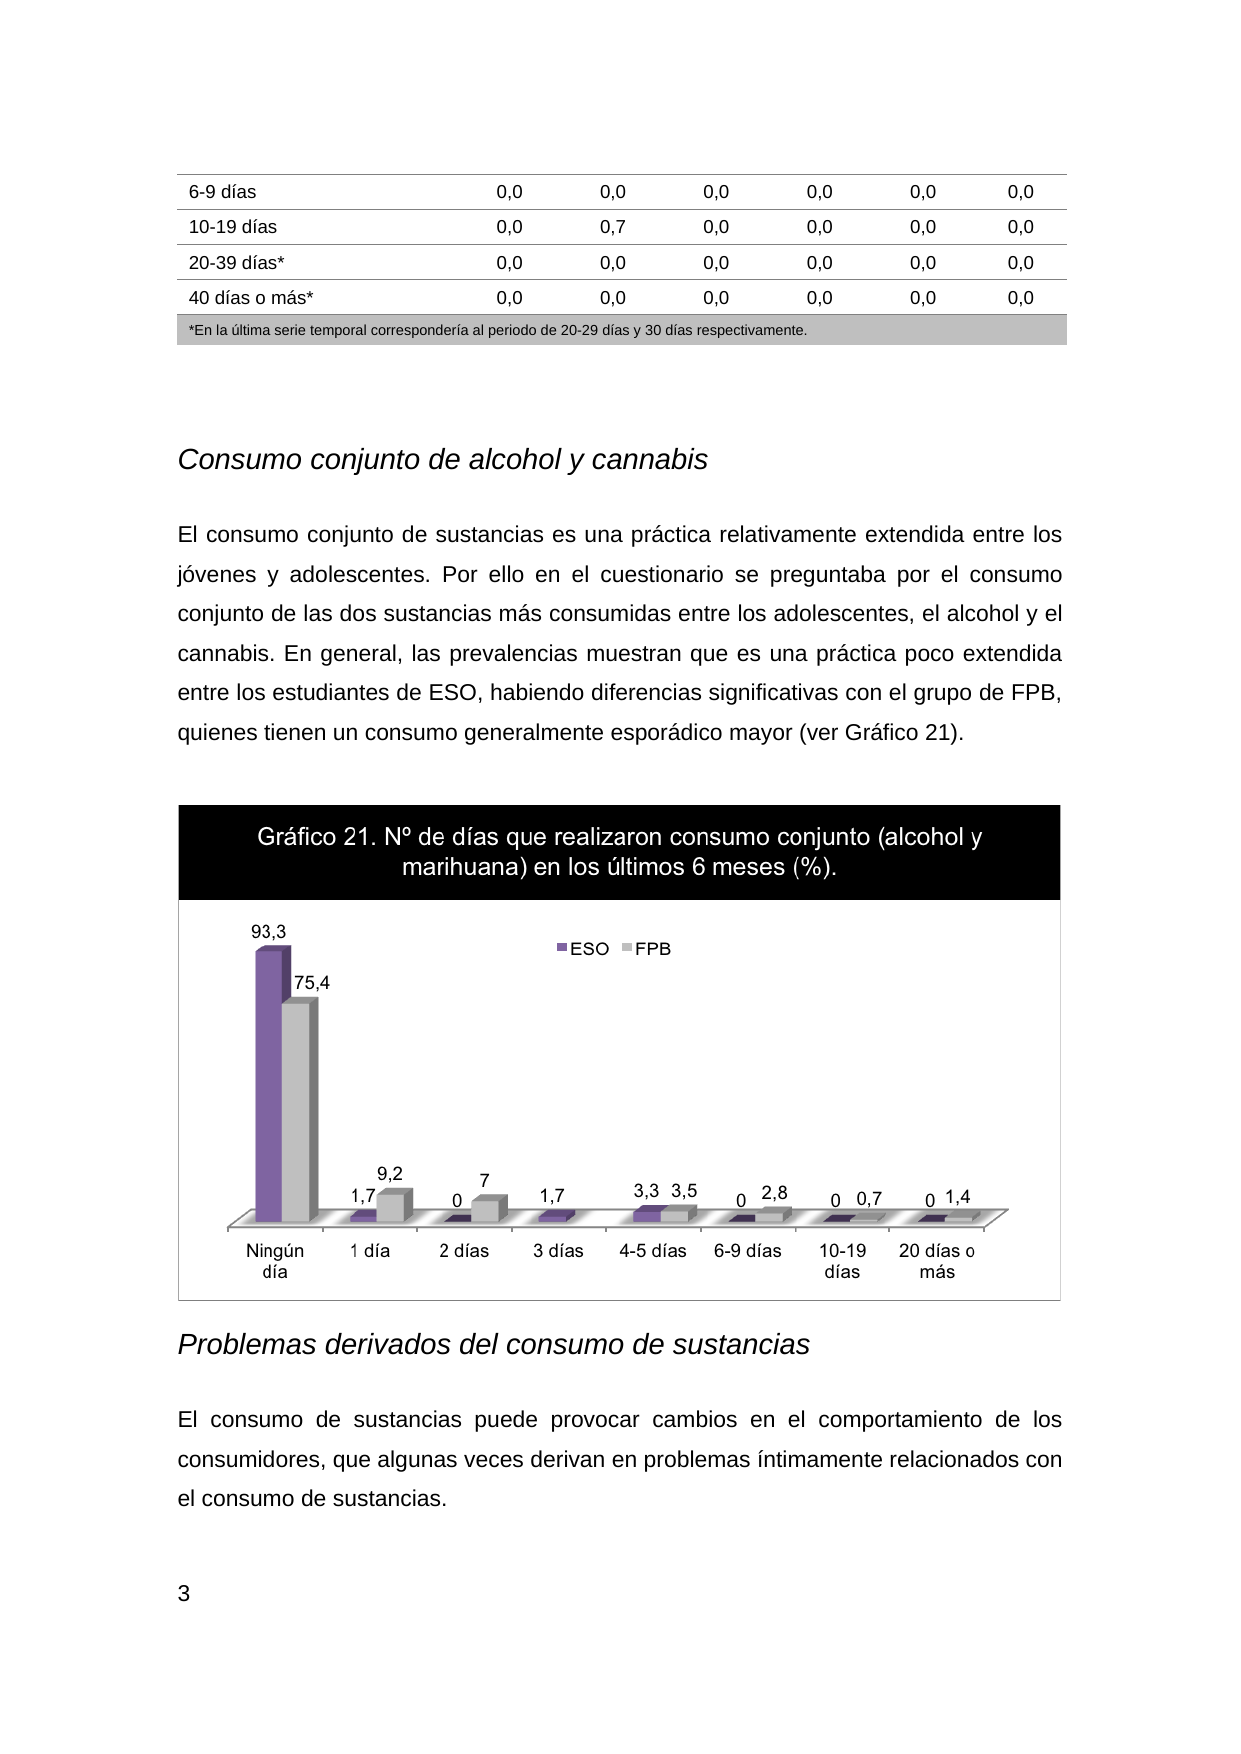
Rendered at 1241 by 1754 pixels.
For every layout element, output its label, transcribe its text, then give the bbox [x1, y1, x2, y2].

table_cell 0,7 [561, 210, 664, 244]
table_cell 0,0 [561, 175, 664, 209]
table_cell 0,0 [458, 210, 561, 244]
table_cell 0,0 [975, 245, 1067, 279]
table_cell 0,0 [458, 245, 561, 279]
table_cell 0,0 [975, 210, 1067, 244]
table_cell 0,0 [975, 280, 1067, 314]
table_cell 0,0 [768, 245, 871, 279]
table_cell 0,0 [768, 280, 871, 314]
table_cell 0,0 [871, 280, 974, 314]
table_cell 0,0 [975, 175, 1067, 209]
table_cell 0,0 [871, 175, 974, 209]
table_cell 6-9 días [177, 175, 458, 209]
table_cell 0,0 [458, 175, 561, 209]
table_cell 0,0 [871, 245, 974, 279]
picture [178, 805, 1061, 1301]
subtitle Consumo conjunto de alcohol y cannabis [177, 442, 1063, 475]
table_cell *En la última serie temporal correspondería al periodo de 20-29 días y 30 días respectivamente. [177, 315, 1067, 345]
table_cell 10-19 días [177, 210, 458, 244]
table_cell 0,0 [871, 210, 974, 244]
table_cell 0,0 [458, 280, 561, 314]
table_cell 0,0 [665, 210, 768, 244]
table_cell 0,0 [665, 280, 768, 314]
table_cell 0,0 [665, 175, 768, 209]
table_cell 0,0 [768, 175, 871, 209]
table_cell 40 días o más* [177, 280, 458, 314]
table_cell 0,0 [561, 280, 664, 314]
table_cell 0,0 [768, 210, 871, 244]
table_cell 0,0 [665, 245, 768, 279]
text El consumo de sustancias puede provocar cambios en el comportamiento de los consumidores, que algunas veces derivan en problemas íntimamente relacionados con el consumo de sustancias. [177, 1406, 1063, 1512]
table_cell 20-39 días* [177, 245, 458, 279]
table_cell 0,0 [561, 245, 664, 279]
text El consumo conjunto de sustancias es una práctica relativamente extendida entre los jóvenes y adolescentes. Por ello en el cuestionario se preguntaba por el consumo conjunto de las dos sustancias más consumidas entre los adolescentes, el alcohol y el cannabis. En general, las prevalencias muestran que es una práctica poco extendida entre los estudiantes de ESO, habiendo diferencias significativas con el grupo de FPB, quienes tienen un consumo generalmente esporádico mayor (ver Gráfico 21). [177, 521, 1063, 745]
subtitle Problemas derivados del consumo de sustancias [177, 1327, 1063, 1361]
